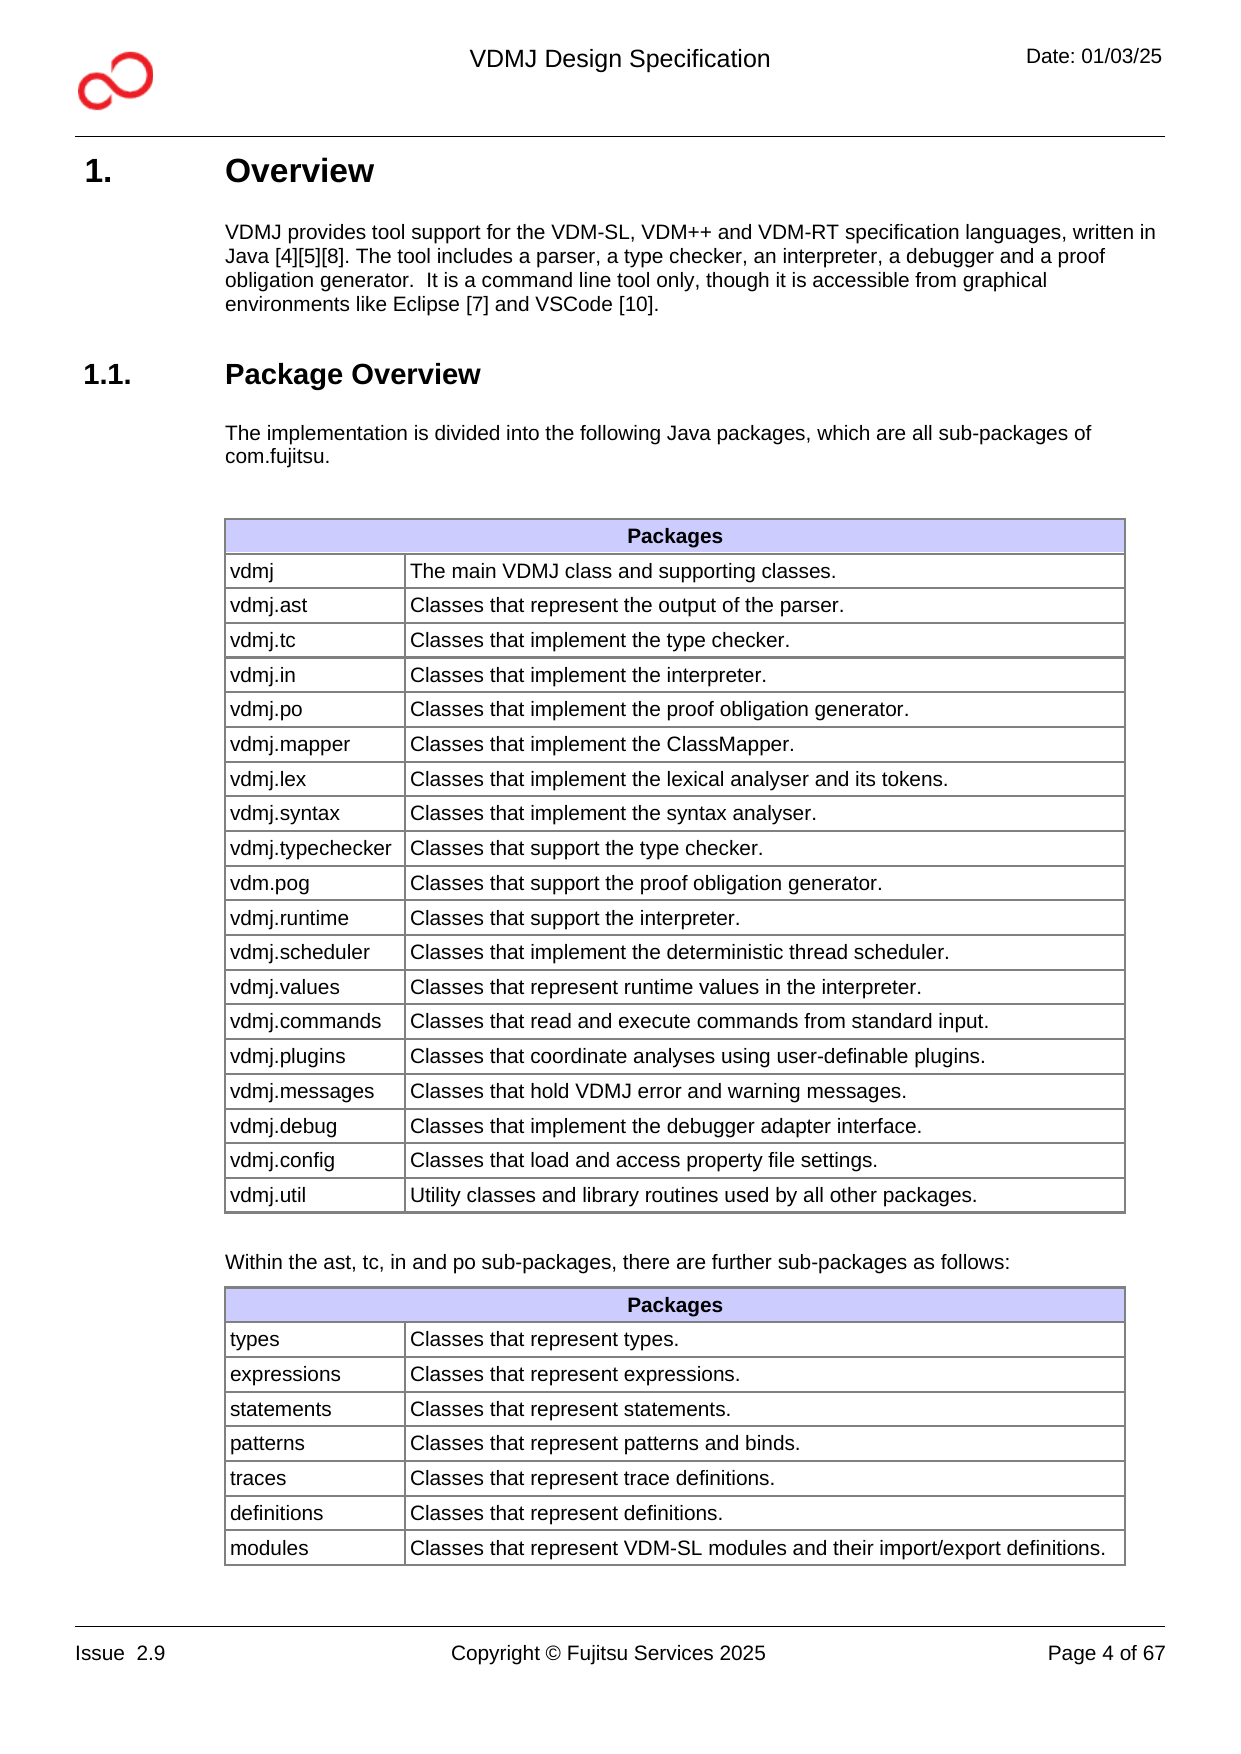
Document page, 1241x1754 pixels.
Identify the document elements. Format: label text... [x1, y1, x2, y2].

text Within the ast, tc, in and po sub-packages, there are further sub-packages as follows: [225, 1250, 1165, 1274]
table_cell vdmj.syntax [226, 797, 404, 830]
table_cell vdmj.lex [226, 763, 404, 795]
table_cell Classes that implement the type checker. [406, 624, 1124, 656]
table_cell vdmj.values [226, 971, 404, 1003]
table_cell vdmj.plugins [226, 1040, 404, 1073]
table_cell modules [226, 1531, 404, 1564]
table_cell vdmj.ast [226, 589, 404, 622]
table_cell patterns [226, 1427, 404, 1460]
table_cell The main VDMJ class and supporting classes. [406, 555, 1124, 587]
text VDMJ provides tool support for the VDM-SL, VDM++ and VDM-RT specification languages, written in Java [4][5][8]. The tool includes a parser, a type checker, an interpreter, a debugger and a proof obligation generator. It is a command line tool only, though it is accessible from graphical environments like Eclipse [7] and VSCode [10]. [225, 220, 1165, 316]
table_cell Classes that implement the interpreter. [406, 659, 1124, 691]
table_cell Classes that hold VDMJ error and warning messages. [406, 1075, 1124, 1107]
table_cell Classes that implement the debugger adapter interface. [406, 1110, 1124, 1142]
table_cell vdmj.mapper [226, 728, 404, 761]
table_cell Classes that represent expressions. [406, 1358, 1124, 1391]
table_cell vdmj.runtime [226, 901, 404, 934]
table_cell vdmj.util [226, 1179, 404, 1211]
table_cell vdmj.tc [226, 624, 404, 656]
table_cell Classes that represent patterns and binds. [406, 1427, 1124, 1460]
table_cell vdmj.po [226, 693, 404, 726]
table_cell vdmj.config [226, 1144, 404, 1177]
subtitle Package Overview [75, 358, 1165, 391]
table_cell vdmj [226, 555, 404, 587]
table_header Packages [226, 520, 1124, 552]
table_cell Classes that represent VDM-SL modules and their import/export definitions. [406, 1531, 1124, 1564]
table_cell Classes that represent trace definitions. [406, 1462, 1124, 1494]
subtitle Overview [75, 152, 1165, 190]
table_cell vdmj.scheduler [226, 936, 404, 969]
table_cell vdmj.typechecker [226, 832, 404, 864]
table_cell Classes that coordinate analyses using user-definable plugins. [406, 1040, 1124, 1073]
table_cell Classes that represent statements. [406, 1393, 1124, 1425]
table_cell Classes that implement the deterministic thread scheduler. [406, 936, 1124, 969]
table_cell Classes that implement the ClassMapper. [406, 728, 1124, 761]
table_cell traces [226, 1462, 404, 1494]
table_cell Classes that represent types. [406, 1323, 1124, 1356]
table_header Packages [226, 1289, 1124, 1321]
table_cell definitions [226, 1497, 404, 1529]
table_cell Classes that implement the lexical analyser and its tokens. [406, 763, 1124, 795]
table_cell statements [226, 1393, 404, 1425]
table_cell Classes that implement the syntax analyser. [406, 797, 1124, 830]
table_cell vdmj.in [226, 659, 404, 691]
table_cell Classes that support the type checker. [406, 832, 1124, 864]
table_cell types [226, 1323, 404, 1356]
table_cell vdmj.debug [226, 1110, 404, 1142]
table_cell expressions [226, 1358, 404, 1391]
table_cell Classes that represent runtime values in the interpreter. [406, 971, 1124, 1003]
picture [78, 44, 153, 120]
table_cell Classes that implement the proof obligation generator. [406, 693, 1124, 726]
table_cell vdmj.messages [226, 1075, 404, 1107]
text The implementation is divided into the following Java packages, which are all sub-packages of com.fujitsu. [225, 421, 1165, 469]
table_cell Classes that support the proof obligation generator. [406, 867, 1124, 899]
table_cell Classes that represent definitions. [406, 1497, 1124, 1529]
table_cell Classes that read and execute commands from standard input. [406, 1005, 1124, 1038]
table_cell vdmj.commands [226, 1005, 404, 1038]
table_cell Classes that represent the output of the parser. [406, 589, 1124, 622]
table_cell vdm.pog [226, 867, 404, 899]
table_cell Utility classes and library routines used by all other packages. [406, 1179, 1124, 1211]
table_cell Classes that load and access property file settings. [406, 1144, 1124, 1177]
table_cell Classes that support the interpreter. [406, 901, 1124, 934]
